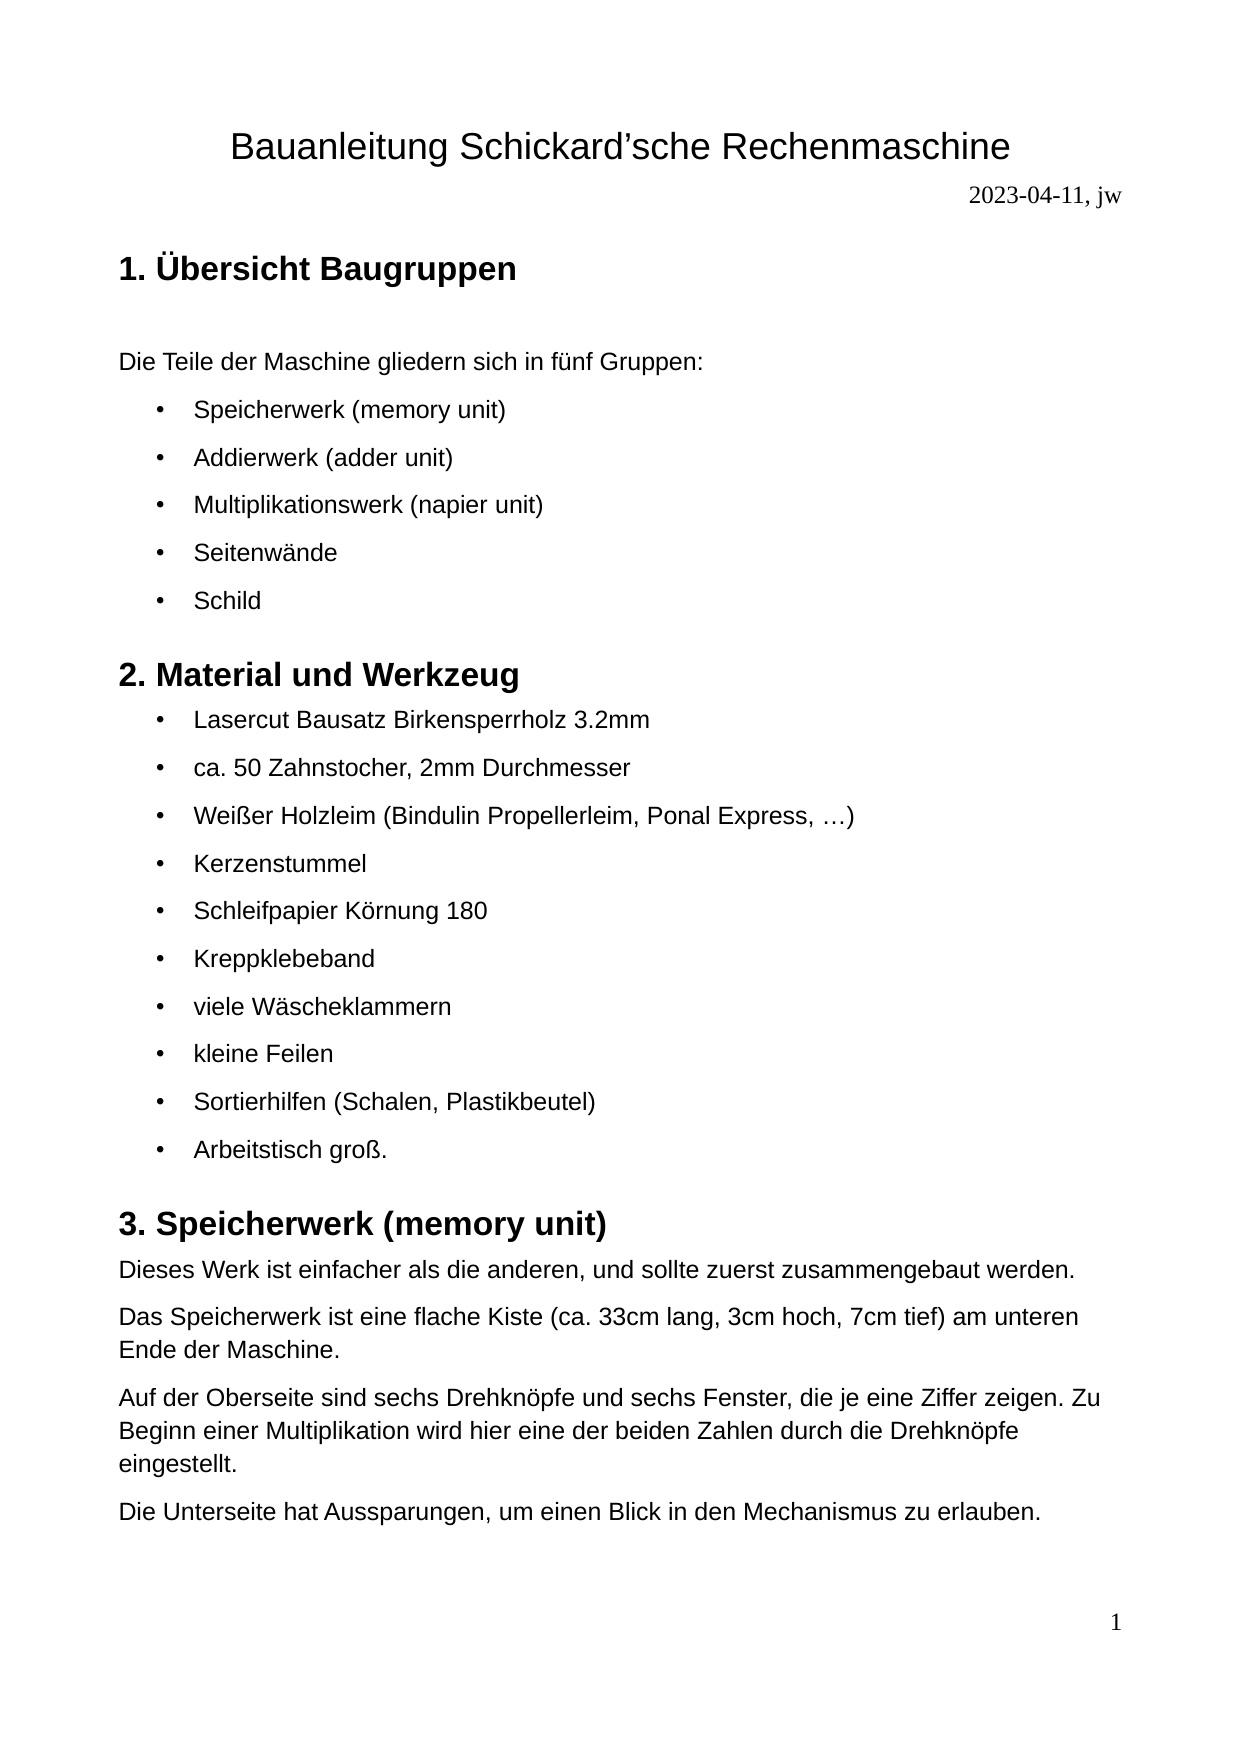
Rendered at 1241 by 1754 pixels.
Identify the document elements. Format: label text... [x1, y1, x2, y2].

text Die Unterseite hat Aussparungen, um einen Blick in den Mechanismus zu erlauben. [118, 1496, 1122, 1525]
list Arbeitstisch groß. [156, 1135, 1122, 1164]
list Addierwerk (adder unit) [156, 443, 1122, 472]
text Auf der Oberseite sind sechs Drehknöpfe und sechs Fenster, die je eine Ziffer zeigen. Zu Beginn einer Multiplikation wird hier eine der beiden Zahlen durch die Drehknöpfe eingestellt. [118, 1383, 1122, 1478]
subtitle 1. Übersicht Baugruppen [118, 249, 1122, 287]
subtitle 3. Speicherwerk (memory unit) [118, 1203, 1122, 1242]
list ca. 50 Zahnstocher, 2mm Durchmesser [156, 753, 1122, 782]
list Seitenwände [156, 538, 1122, 567]
list viele Wäscheklammern [156, 992, 1122, 1021]
text 2023-04-11, jw [118, 180, 1122, 209]
list kleine Feilen [156, 1039, 1122, 1068]
list Lasercut Bausatz Birkensperrholz 3.2mm [156, 706, 1122, 734]
list Kerzenstummel [156, 849, 1122, 877]
text Dieses Werk ist einfacher als die anderen, und sollte zuerst zusammengebaut werden. [118, 1254, 1122, 1283]
subtitle 2. Material und Werkzeug [118, 654, 1122, 693]
list Speicherwerk (memory unit) [156, 395, 1122, 424]
text Das Speicherwerk ist eine flache Kiste (ca. 33cm lang, 3cm hoch, 7cm tief) am unteren Ende der Maschine. [118, 1302, 1122, 1364]
list Schild [156, 586, 1122, 615]
list Multiplikationswerk (napier unit) [156, 490, 1122, 519]
text Die Teile der Maschine gliedern sich in fünf Gruppen: [118, 347, 1122, 376]
list Sortierhilfen (Schalen, Plastikbeutel) [156, 1087, 1122, 1116]
list Weißer Holzleim (Bindulin Propellerleim, Ponal Express, …) [156, 801, 1122, 830]
list Kreppklebeband [156, 944, 1122, 973]
list Schleifpapier Körnung 180 [156, 896, 1122, 925]
subtitle Bauanleitung Schickard’sche Rechenmaschine [118, 124, 1122, 168]
